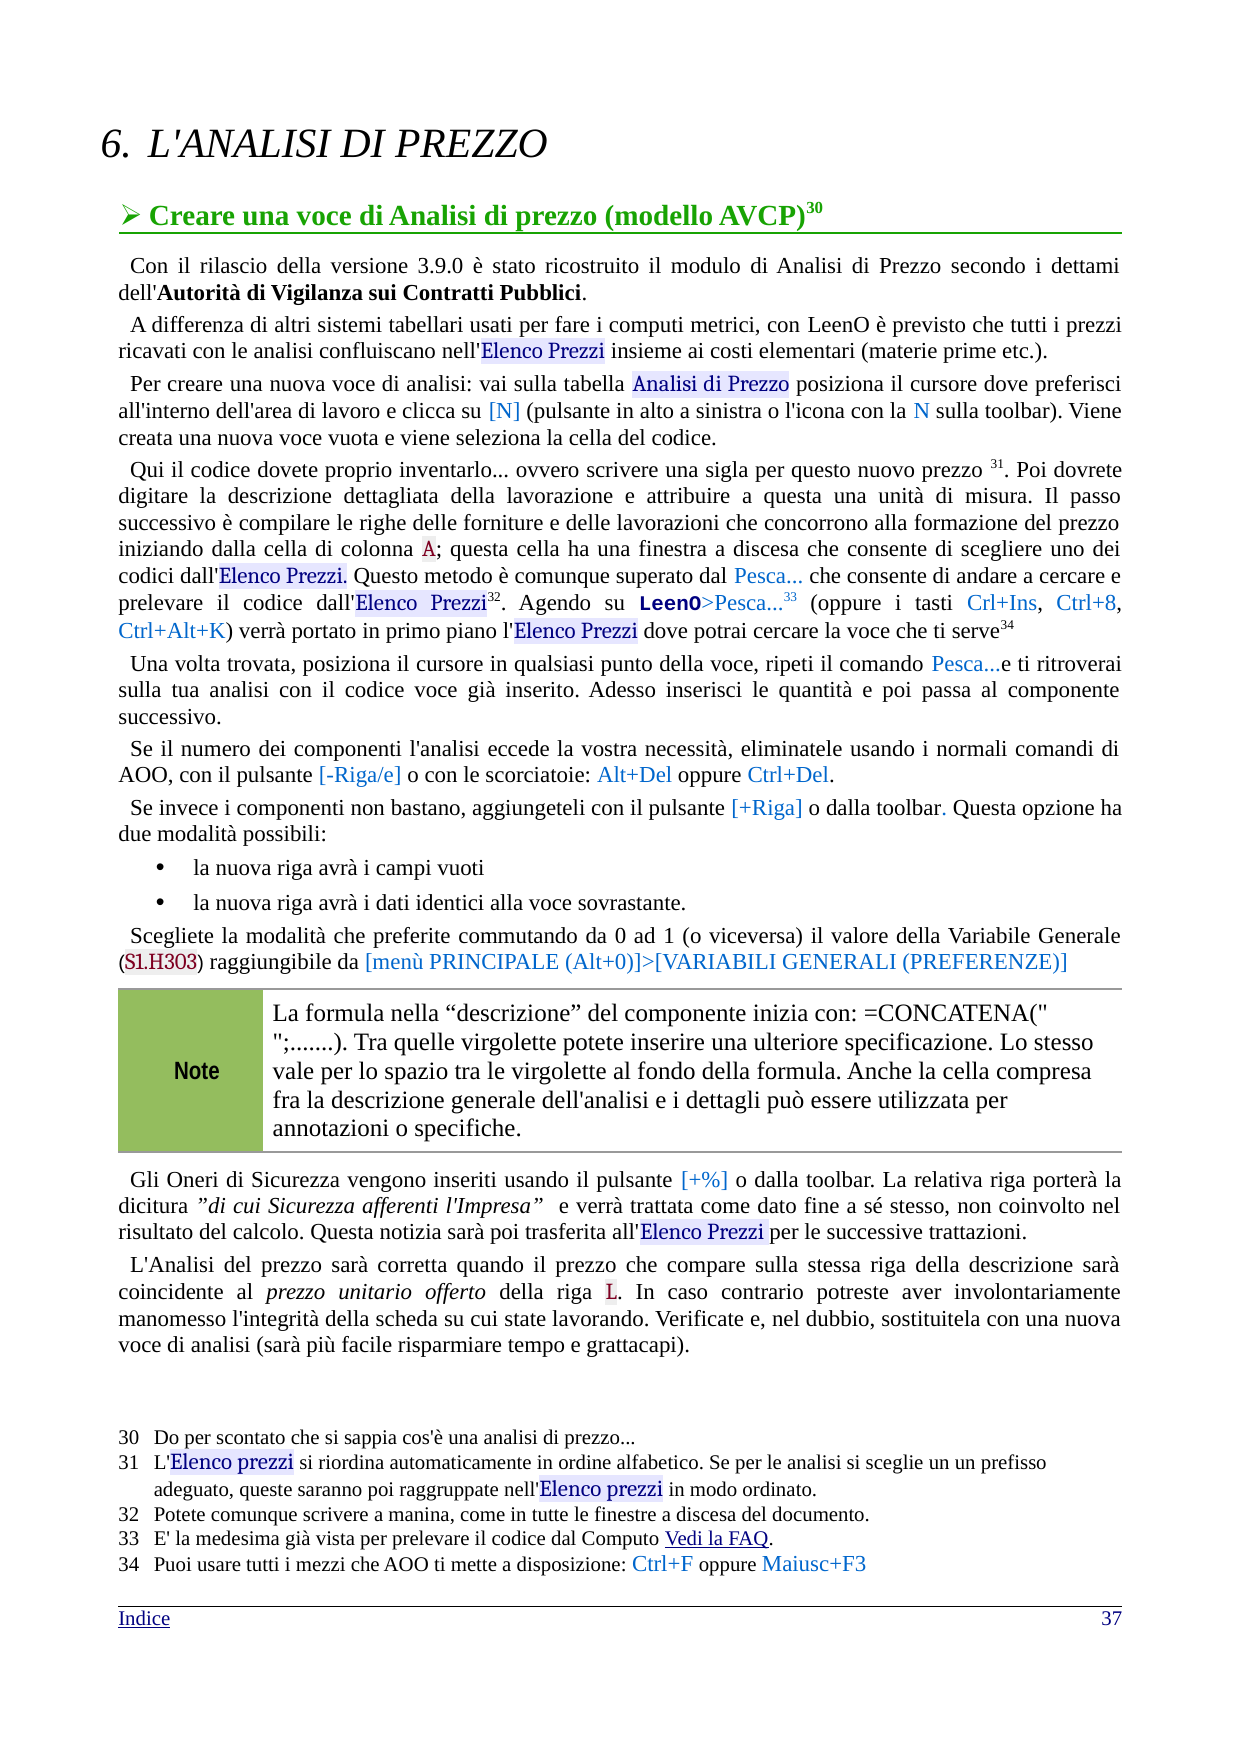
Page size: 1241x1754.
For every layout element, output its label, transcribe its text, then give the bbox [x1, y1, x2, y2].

text L'Analisi del prezzo sarà corretta quando il prezzo che compare sulla stessa riga della descrizione sarà coincidente al prezzo unitario offerto della riga L. In caso contrario potreste aver involontariamente manomesso l'integrità della scheda su cui state lavorando. Verificate e, nel dubbio, sostituitela con una nuova voce di analisi (sarà più facile risparmiare tempo e grattacapi). [118, 1251, 1122, 1357]
list la nuova riga avrà i campi vuoti [156, 852, 1122, 881]
text Se il numero dei componenti l'analisi eccede la vostra necessità, eliminatele usando i normali comandi di AOO, con il pulsante [-Riga/e] o con le scorciatoie: Alt+Del oppure Ctrl+Del. [118, 735, 1122, 788]
text Scegliete la modalità che preferite commutando da 0 ad 1 (o viceversa) il valore della Variabile Generale (S1.H303) raggiungibile da [menù PRINCIPALE (Alt+0)]>[VARIABILI GENERALI (PREFERENZE)] [118, 922, 1122, 975]
text Potete comunque scrivere a manina, come in tutte le finestre a discesa del documento. [118, 1502, 1122, 1526]
text Qui il codice dovete proprio inventarlo... ovvero scrivere una sigla per questo nuovo prezzo . Poi dovrete digitare la descrizione dettagliata della lavorazione e attribuire a questa una unità di misura. Il passo successivo è compilare le righe delle forniture e delle lavorazioni che concorrono alla formazione del prezzo iniziando dalla cella di colonna A; questa cella ha una finestra a discesa che consente di scegliere uno dei codici dall'Elenco Prezzi. Questo metodo è comunque superato dal Pesca... che consente di andare a cercare e prelevare il codice dall'Elenco Prezzi. Agendo su LeenO>Pesca... (oppure i tasti Crl+Ins, Ctrl+8, Ctrl+Alt+K) verrà portato in primo piano l'Elenco Prezzi dove potrai cercare la voce che ti serve [118, 456, 1122, 644]
text Con il rilascio della versione 3.9.0 è stato ricostruito il modulo di Analisi di Prezzo secondo i dettami dell'Autorità di Vigilanza sui Contratti Pubblici. [118, 252, 1122, 305]
text Per creare una nuova voce di analisi: vai sulla tabella Analisi di Prezzo posiziona il cursore dove preferisci all'interno dell'area di lavoro e clicca su [N] (pulsante in alto a sinistra o l'icona con la N sulla toolbar). Viene creata una nuova voce vuota e viene seleziona la cella del codice. [118, 371, 1122, 450]
text Se invece i componenti non bastano, aggiungeteli con il pulsante [+Riga] o dalla toolbar. Questa opzione ha due modalità possibili: [118, 794, 1122, 846]
list Do per scontato che si sappia cos'è una analisi di prezzo... [118, 1425, 1122, 1449]
text A differenza di altri sistemi tabellari usati per fare i computi metrici, con LeenO è previsto che tutti i prezzi ricavati con le analisi confluiscano nell'Elenco Prezzi insieme ai costi elementari (materie prime etc.). [118, 311, 1122, 364]
text Puoi usare tutti i mezzi che AOO ti mette a disposizione: Ctrl+F oppure Maiusc+F3 [118, 1550, 1122, 1576]
text L'Elenco prezzi si riordina automaticamente in ordine alfabetico. Se per le analisi si sceglie un un prefisso adeguato, queste saranno poi raggruppate nell'Elenco prezzi in modo ordinato. [118, 1449, 1122, 1502]
subtitle L'ANALISI DI PREZZO [100, 118, 1122, 166]
table_header La formula nella “descrizione” del componente inizia con: =CONCATENA(" ";.......). Tra quelle virgolette potete inserire una ulteriore specificazione. Lo stesso vale per lo spazio tra le virgolette al fondo della formula. Anche la cella compresa fra la descrizione generale dell'analisi e i dettagli può essere utilizzata per annotazioni o specifiche. [264, 990, 1122, 1151]
text Gli Oneri di Sicurezza vengono inseriti usando il pulsante [+%] o dalla toolbar. La relativa riga porterà la dicitura ”di cui Sicurezza afferenti l'Impresa” e verrà trattata come dato fine a sé stesso, non coinvolto nel risultato del calcolo. Questa notizia sarà poi trasferita all'Elenco Prezzi per le successive trattazioni. [118, 1166, 1122, 1245]
text Una volta trovata, posiziona il cursore in qualsiasi punto della voce, ripeti il comando Pesca...e ti ritroverai sulla tua analisi con il codice voce già inserito. Adesso inserisci le quantità e poi passa al componente successivo. [118, 650, 1122, 729]
subtitle Creare una voce di Analisi di prezzo (modello AVCP) [119, 198, 1122, 232]
table_header Note [118, 990, 263, 1151]
list la nuova riga avrà i dati identici alla voce sovrastante. [156, 887, 1122, 916]
text E' la medesima già vista per prelevare il codice dal Computo Vedi la FAQ. [118, 1526, 1122, 1550]
